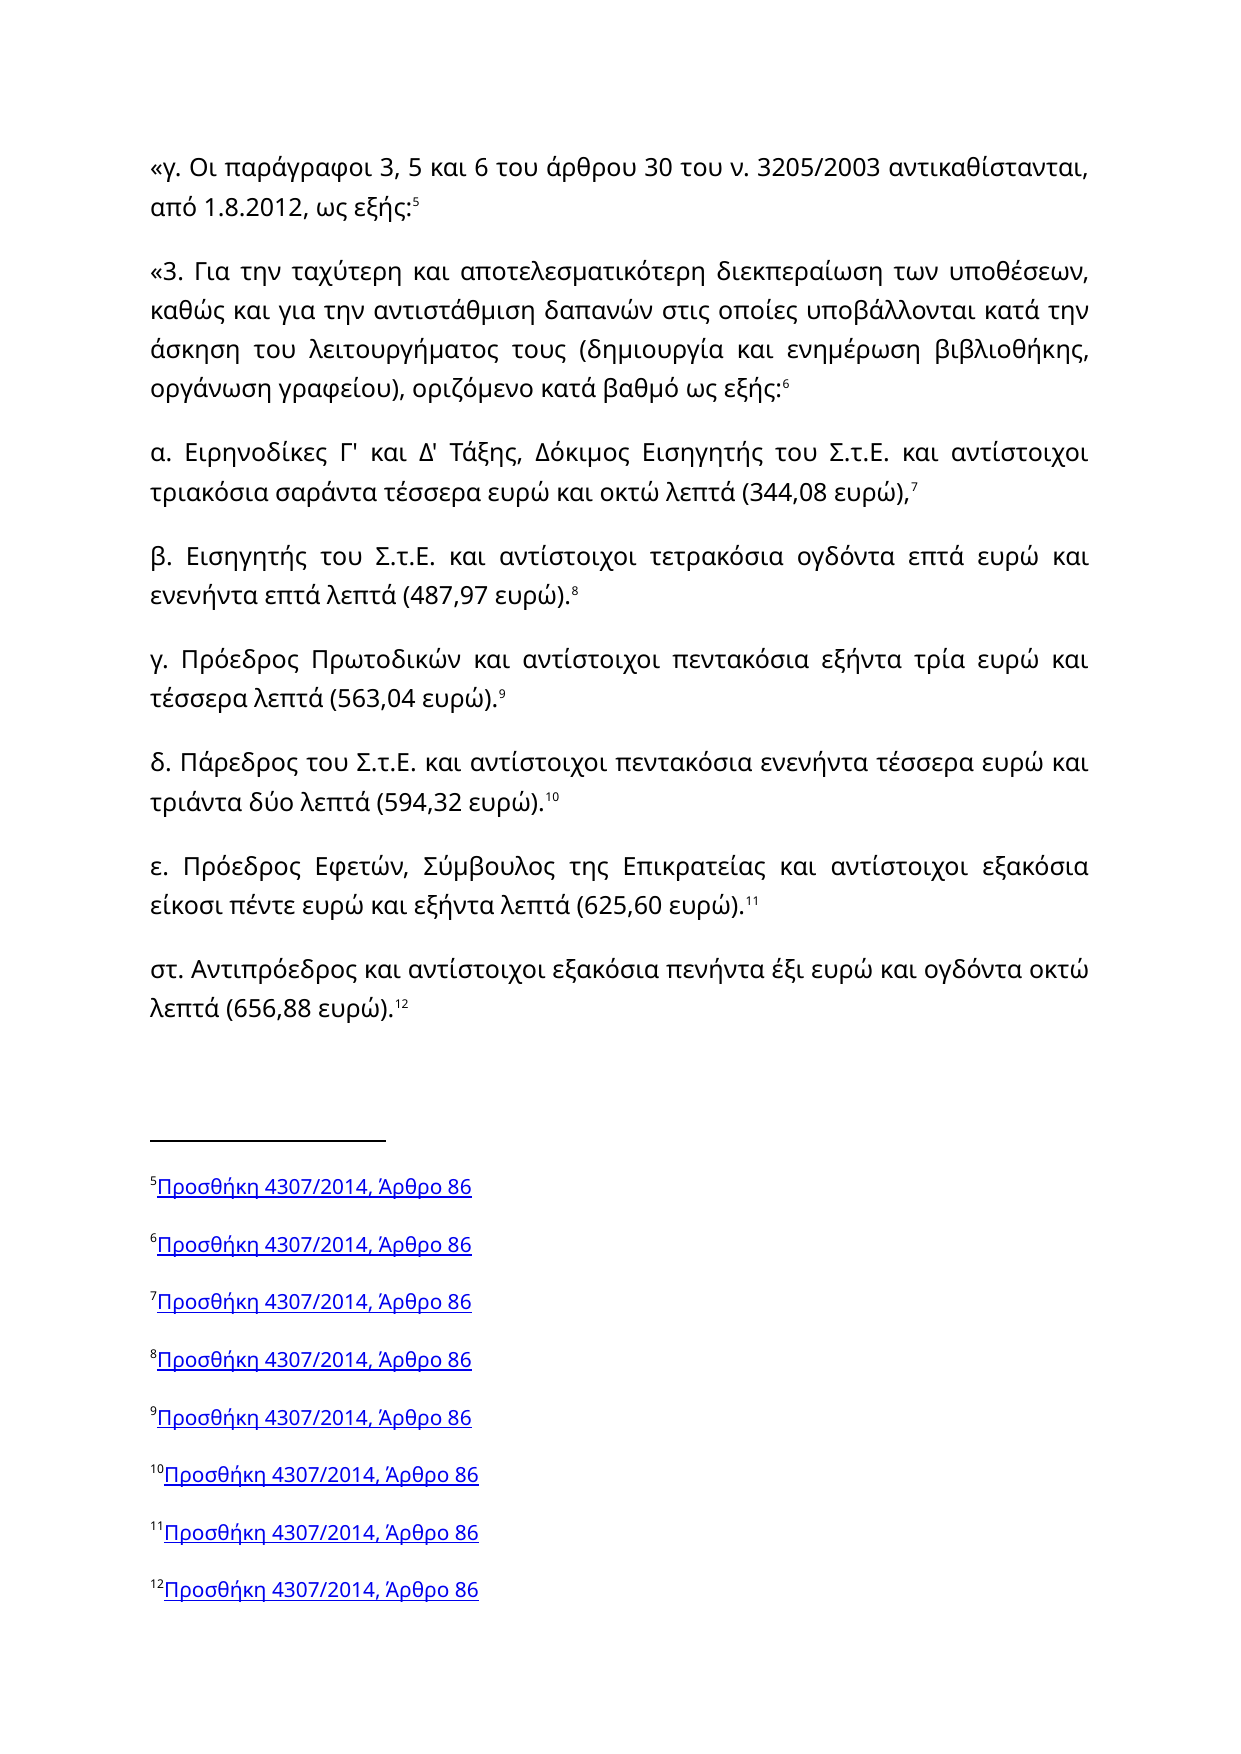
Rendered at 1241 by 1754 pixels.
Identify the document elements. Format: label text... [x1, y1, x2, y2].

text δ. Πάρεδρος του Σ.τ.Ε. και αντίστοιχοι πεντακόσια ενενήντα τέσσερα ευρώ και τριάντα δύο λεπτά (594,32 ευρώ). [150, 745, 1090, 818]
text Προσθήκη 4307/2014, Άρθρο 86 [150, 1345, 1090, 1373]
text Προσθήκη 4307/2014, Άρθρο 86 [150, 1403, 1090, 1431]
text Προσθήκη 4307/2014, Άρθρο 86 [150, 1518, 1090, 1546]
text Προσθήκη 4307/2014, Άρθρο 86 [150, 1230, 1090, 1258]
text β. Εισηγητής του Σ.τ.Ε. και αντίστοιχοι τετρακόσια ογδόντα επτά ευρώ και ενενήντα επτά λεπτά (487,97 ευρώ). [150, 538, 1090, 612]
text «γ. Οι παράγραφοι 3, 5 και 6 του άρθρου 30 του ν. 3205/2003 αντικαθίστανται, από 1.8.2012, ως εξής: [150, 150, 1090, 223]
text Προσθήκη 4307/2014, Άρθρο 86 [150, 1576, 1090, 1604]
text γ. Πρόεδρος Πρωτοδικών και αντίστοιχοι πεντακόσια εξήντα τρία ευρώ και τέσσερα λεπτά (563,04 ευρώ). [150, 642, 1090, 715]
text α. Ειρηνοδίκες Γ' και Δ' Τάξης, Δόκιμος Εισηγητής του Σ.τ.Ε. και αντίστοιχοι τριακόσια σαράντα τέσσερα ευρώ και οκτώ λεπτά (344,08 ευρώ), [150, 435, 1090, 508]
text «3. Για την ταχύτερη και αποτελεσματικότερη διεκπεραίωση των υποθέσεων, καθώς και για την αντιστάθμιση δαπανών στις οποίες υποβάλλονται κατά την άσκηση του λειτουργήματος τους (δημιουργία και ενημέρωση βιβλιοθήκης, οργάνωση γραφείου), οριζόμενο κατά βαθμό ως εξής: [150, 253, 1090, 405]
text στ. Αντιπρόεδρος και αντίστοιχοι εξακόσια πενήντα έξι ευρώ και ογδόντα οκτώ λεπτά (656,88 ευρώ). [150, 952, 1090, 1025]
text Προσθήκη 4307/2014, Άρθρο 86 [150, 1172, 1090, 1201]
text Προσθήκη 4307/2014, Άρθρο 86 [150, 1287, 1090, 1316]
text Προσθήκη 4307/2014, Άρθρο 86 [150, 1460, 1090, 1489]
text ε. Πρόεδρος Εφετών, Σύμβουλος της Επικρατείας και αντίστοιχοι εξακόσια είκοσι πέντε ευρώ και εξήντα λεπτά (625,60 ευρώ). [150, 848, 1090, 922]
